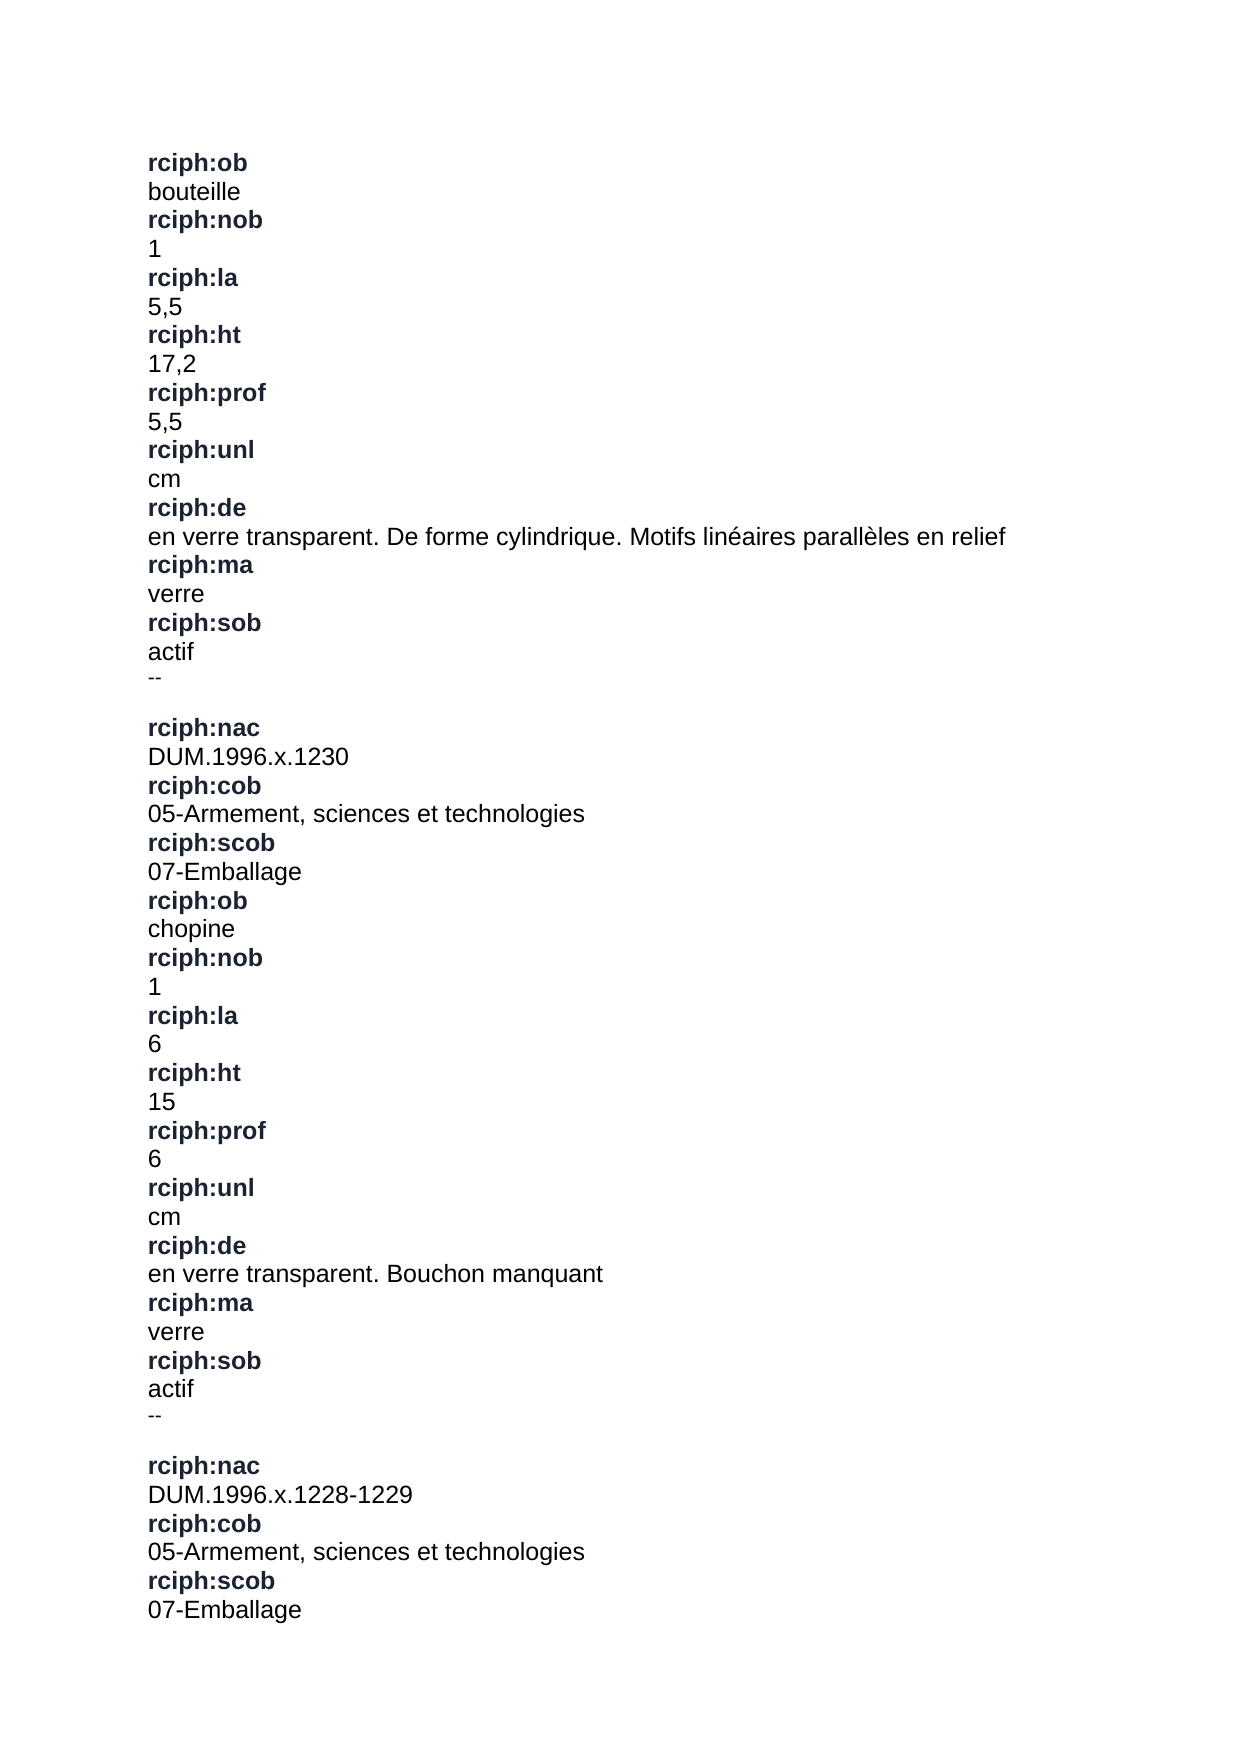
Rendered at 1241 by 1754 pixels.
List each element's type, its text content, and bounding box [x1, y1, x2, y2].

text rciph:de [148, 1231, 1092, 1259]
text chopine [148, 914, 1092, 943]
text rciph:nac [148, 1451, 1092, 1480]
text 5,5 [148, 291, 1092, 320]
text cm [148, 1202, 1092, 1231]
text 1 [148, 972, 1092, 1001]
text verre [148, 1317, 1092, 1346]
text 6 [148, 1029, 1092, 1058]
text rciph:ob [148, 148, 1092, 176]
text verre [148, 579, 1092, 608]
text 07-Emballage [148, 857, 1092, 886]
text rciph:scob [148, 1566, 1092, 1595]
text 07-Emballage [148, 1595, 1092, 1623]
text rciph:nac [148, 713, 1092, 742]
text en verre transparent. De forme cylindrique. Motifs linéaires parallèles en relief [148, 521, 1092, 550]
text rciph:la [148, 263, 1092, 291]
text rciph:cob [148, 771, 1092, 799]
text rciph:prof [148, 378, 1092, 406]
text rciph:la [148, 1001, 1092, 1029]
text rciph:prof [148, 1116, 1092, 1144]
text 05-Armement, sciences et technologies [148, 799, 1092, 828]
text 1 [148, 234, 1092, 263]
text en verre transparent. Bouchon manquant [148, 1259, 1092, 1288]
text DUM.1996.x.1228-1229 [148, 1480, 1092, 1508]
text rciph:ma [148, 1288, 1092, 1317]
text actif [148, 636, 1092, 665]
text -- [148, 665, 1092, 689]
text rciph:nob [148, 943, 1092, 972]
text rciph:sob [148, 608, 1092, 636]
text rciph:ma [148, 550, 1092, 579]
text bouteille [148, 176, 1092, 205]
text 5,5 [148, 406, 1092, 435]
text rciph:ht [148, 320, 1092, 349]
text -- [148, 1403, 1092, 1427]
text DUM.1996.x.1230 [148, 742, 1092, 771]
text rciph:de [148, 493, 1092, 521]
text rciph:unl [148, 435, 1092, 464]
text 15 [148, 1087, 1092, 1116]
text 05-Armement, sciences et technologies [148, 1537, 1092, 1566]
text 17,2 [148, 349, 1092, 378]
text rciph:ob [148, 886, 1092, 914]
text cm [148, 464, 1092, 493]
text rciph:ht [148, 1058, 1092, 1087]
text rciph:nob [148, 205, 1092, 234]
text 6 [148, 1144, 1092, 1173]
text rciph:scob [148, 828, 1092, 857]
text rciph:unl [148, 1173, 1092, 1202]
text rciph:sob [148, 1346, 1092, 1374]
text rciph:cob [148, 1508, 1092, 1537]
text actif [148, 1374, 1092, 1403]
